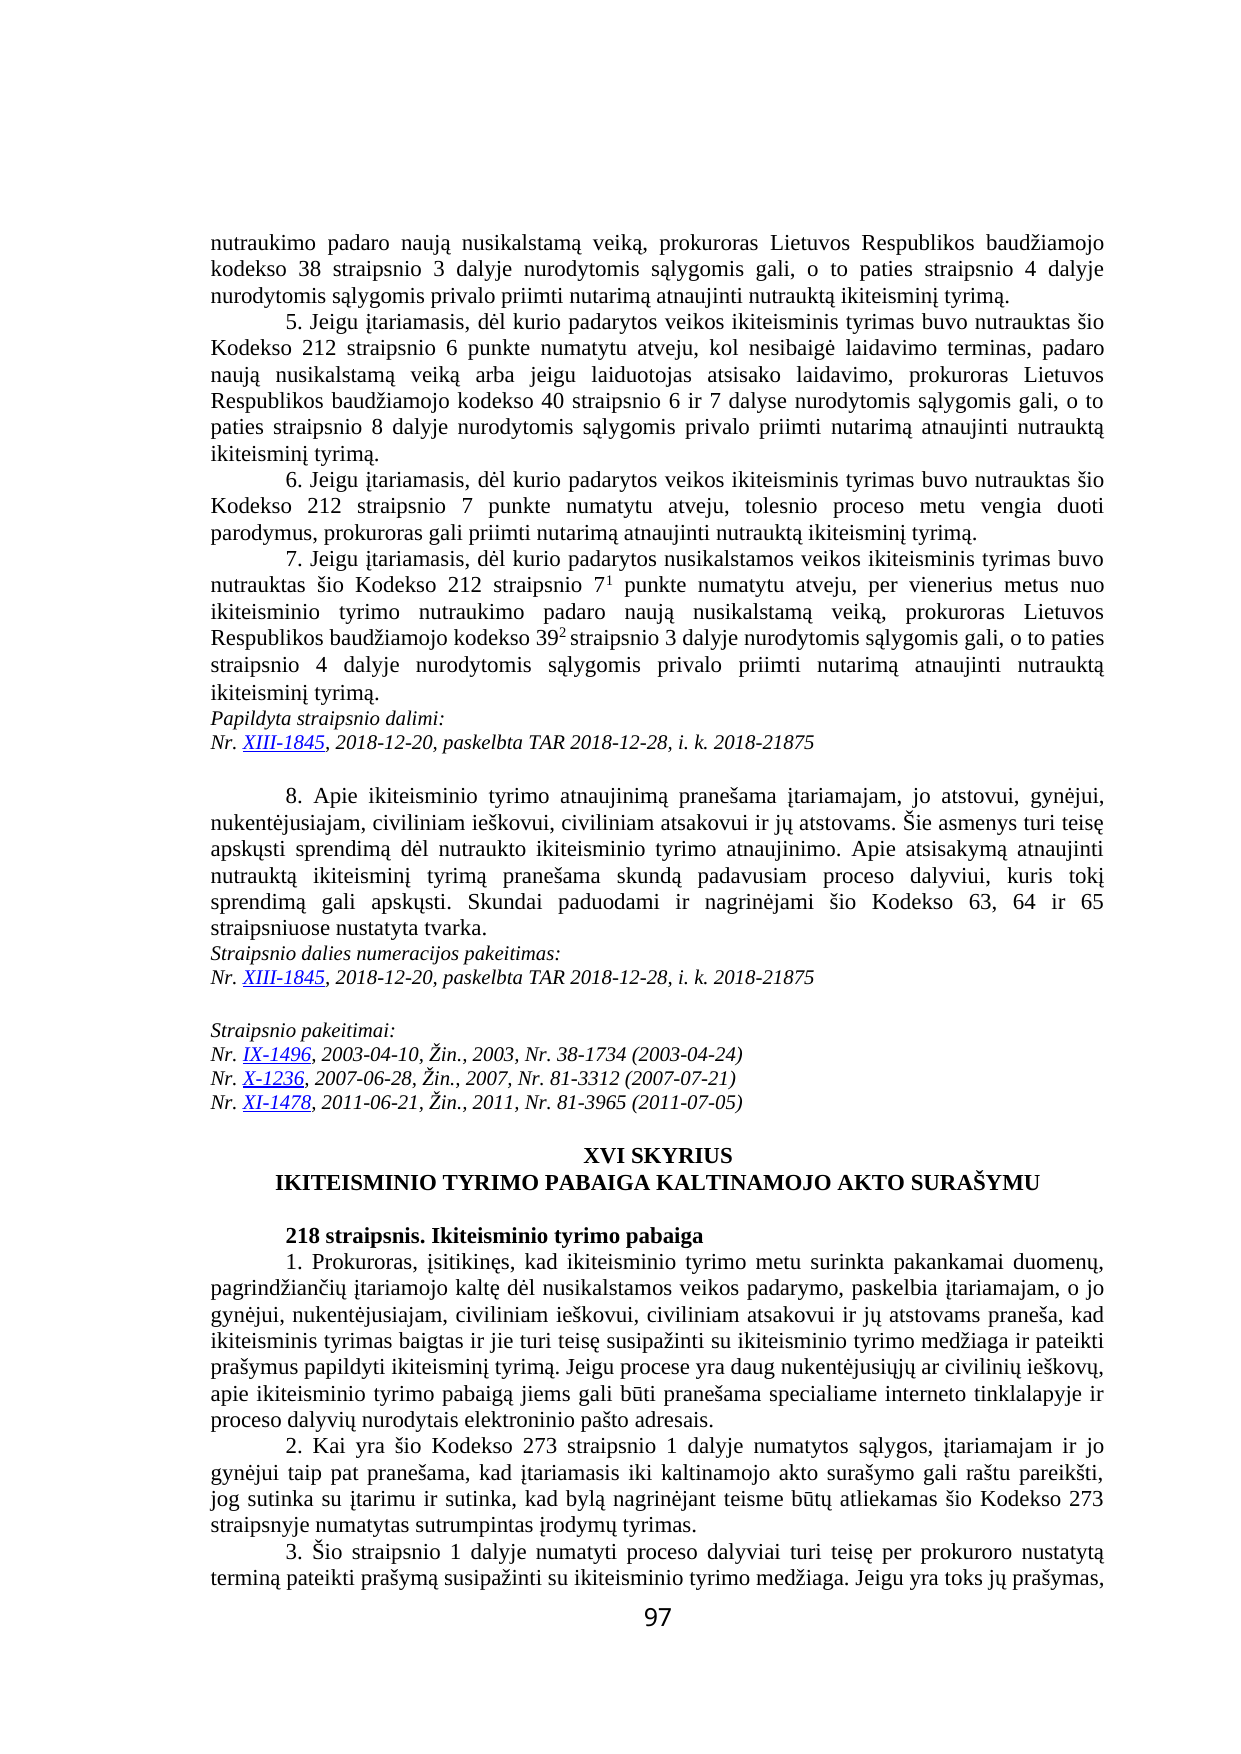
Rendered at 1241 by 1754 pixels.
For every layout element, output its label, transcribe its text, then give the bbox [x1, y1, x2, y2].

text nutraukimo padaro naują nusikalstamą veiką, prokuroras Lietuvos Respublikos baudžiamojo kodekso 38 straipsnio 3 dalyje nurodytomis sąlygomis gali, o to paties straipsnio 4 dalyje nurodytomis sąlygomis privalo priimti nutarimą atnaujinti nutrauktą ikiteisminį tyrimą. [210, 229, 1105, 308]
text 7. Jeigu įtariamasis, dėl kurio padarytos nusikalstamos veikos ikiteisminis tyrimas buvo nutrauktas šio Kodekso 212 straipsnio 71 punkte numatytu atveju, per vienerius metus nuo ikiteisminio tyrimo nutraukimo padaro naują nusikalstamą veiką, prokuroras Lietuvos Respublikos baudžiamojo kodekso 392 straipsnio 3 dalyje nurodytomis sąlygomis gali, o to paties straipsnio 4 dalyje nurodytomis sąlygomis privalo priimti nutarimą atnaujinti nutrauktą ikiteisminį tyrimą. [210, 545, 1105, 706]
text Straipsnio pakeitimai: [210, 1018, 1105, 1042]
text XVI skyrius [210, 1143, 1105, 1169]
text Papildyta straipsnio dalimi: [210, 706, 1105, 730]
text Straipsnio dalies numeracijos pakeitimas: [210, 941, 1105, 965]
text 3. Šio straipsnio 1 dalyje numatyti proceso dalyviai turi teisę per prokuroro nustatytą terminą pateikti prašymą susipažinti su ikiteisminio tyrimo medžiaga. Jeigu yra toks jų prašymas, [210, 1538, 1105, 1591]
text Ikiteisminio tyrimo pabaiga kaltinamojo akto surašymu [210, 1169, 1105, 1195]
text 218 straipsnis. Ikiteisminio tyrimo pabaiga [210, 1222, 1105, 1248]
text 2. Kai yra šio Kodekso 273 straipsnio 1 dalyje numatytos sąlygos, įtariamajam ir jo gynėjui taip pat pranešama, kad įtariamasis iki kaltinamojo akto surašymo gali raštu pareikšti, jog sutinka su įtarimu ir sutinka, kad bylą nagrinėjant teisme būtų atliekamas šio Kodekso 273 straipsnyje numatytas sutrumpintas įrodymų tyrimas. [210, 1432, 1105, 1538]
text Nr. XIII-1845, 2018-12-20, paskelbta TAR 2018-12-28, i. k. 2018-21875 [210, 965, 1105, 989]
text 6. Jeigu įtariamasis, dėl kurio padarytos veikos ikiteisminis tyrimas buvo nutrauktas šio Kodekso 212 straipsnio 7 punkte numatytu atveju, tolesnio proceso metu vengia duoti parodymus, prokuroras gali priimti nutarimą atnaujinti nutrauktą ikiteisminį tyrimą. [210, 466, 1105, 545]
text Nr. IX-1496, 2003-04-10, Žin., 2003, Nr. 38-1734 (2003-04-24) [210, 1042, 1105, 1066]
text Nr. XIII-1845, 2018-12-20, paskelbta TAR 2018-12-28, i. k. 2018-21875 [210, 730, 1105, 754]
text 5. Jeigu įtariamasis, dėl kurio padarytos veikos ikiteisminis tyrimas buvo nutrauktas šio Kodekso 212 straipsnio 6 punkte numatytu atveju, kol nesibaigė laidavimo terminas, padaro naują nusikalstamą veiką arba jeigu laiduotojas atsisako laidavimo, prokuroras Lietuvos Respublikos baudžiamojo kodekso 40 straipsnio 6 ir 7 dalyse nurodytomis sąlygomis gali, o to paties straipsnio 8 dalyje nurodytomis sąlygomis privalo priimti nutarimą atnaujinti nutrauktą ikiteisminį tyrimą. [210, 308, 1105, 466]
text 1. Prokuroras, įsitikinęs, kad ikiteisminio tyrimo metu surinkta pakankamai duomenų, pagrindžiančių įtariamojo kaltę dėl nusikalstamos veikos padarymo, paskelbia įtariamajam, o jo gynėjui, nukentėjusiajam, civiliniam ieškovui, civiliniam atsakovui ir jų atstovams praneša, kad ikiteisminis tyrimas baigtas ir jie turi teisę susipažinti su ikiteisminio tyrimo medžiaga ir pateikti prašymus papildyti ikiteisminį tyrimą. Jeigu procese yra daug nukentėjusiųjų ar civilinių ieškovų, apie ikiteisminio tyrimo pabaigą jiems gali būti pranešama specialiame interneto tinklalapyje ir proceso dalyvių nurodytais elektroninio pašto adresais. [210, 1248, 1105, 1432]
text Nr. X-1236, 2007-06-28, Žin., 2007, Nr. 81-3312 (2007-07-21) [210, 1066, 1105, 1090]
text Nr. XI-1478, 2011-06-21, Žin., 2011, Nr. 81-3965 (2011-07-05) [210, 1090, 1105, 1114]
text 8. Apie ikiteisminio tyrimo atnaujinimą pranešama įtariamajam, jo atstovui, gynėjui, nukentėjusiajam, civiliniam ieškovui, civiliniam atsakovui ir jų atstovams. Šie asmenys turi teisę apskųsti sprendimą dėl nutraukto ikiteisminio tyrimo atnaujinimo. Apie atsisakymą atnaujinti nutrauktą ikiteisminį tyrimą pranešama skundą padavusiam proceso dalyviui, kuris tokį sprendimą gali apskųsti. Skundai paduodami ir nagrinėjami šio Kodekso 63, 64 ir 65 straipsniuose nustatyta tvarka. [210, 783, 1105, 941]
